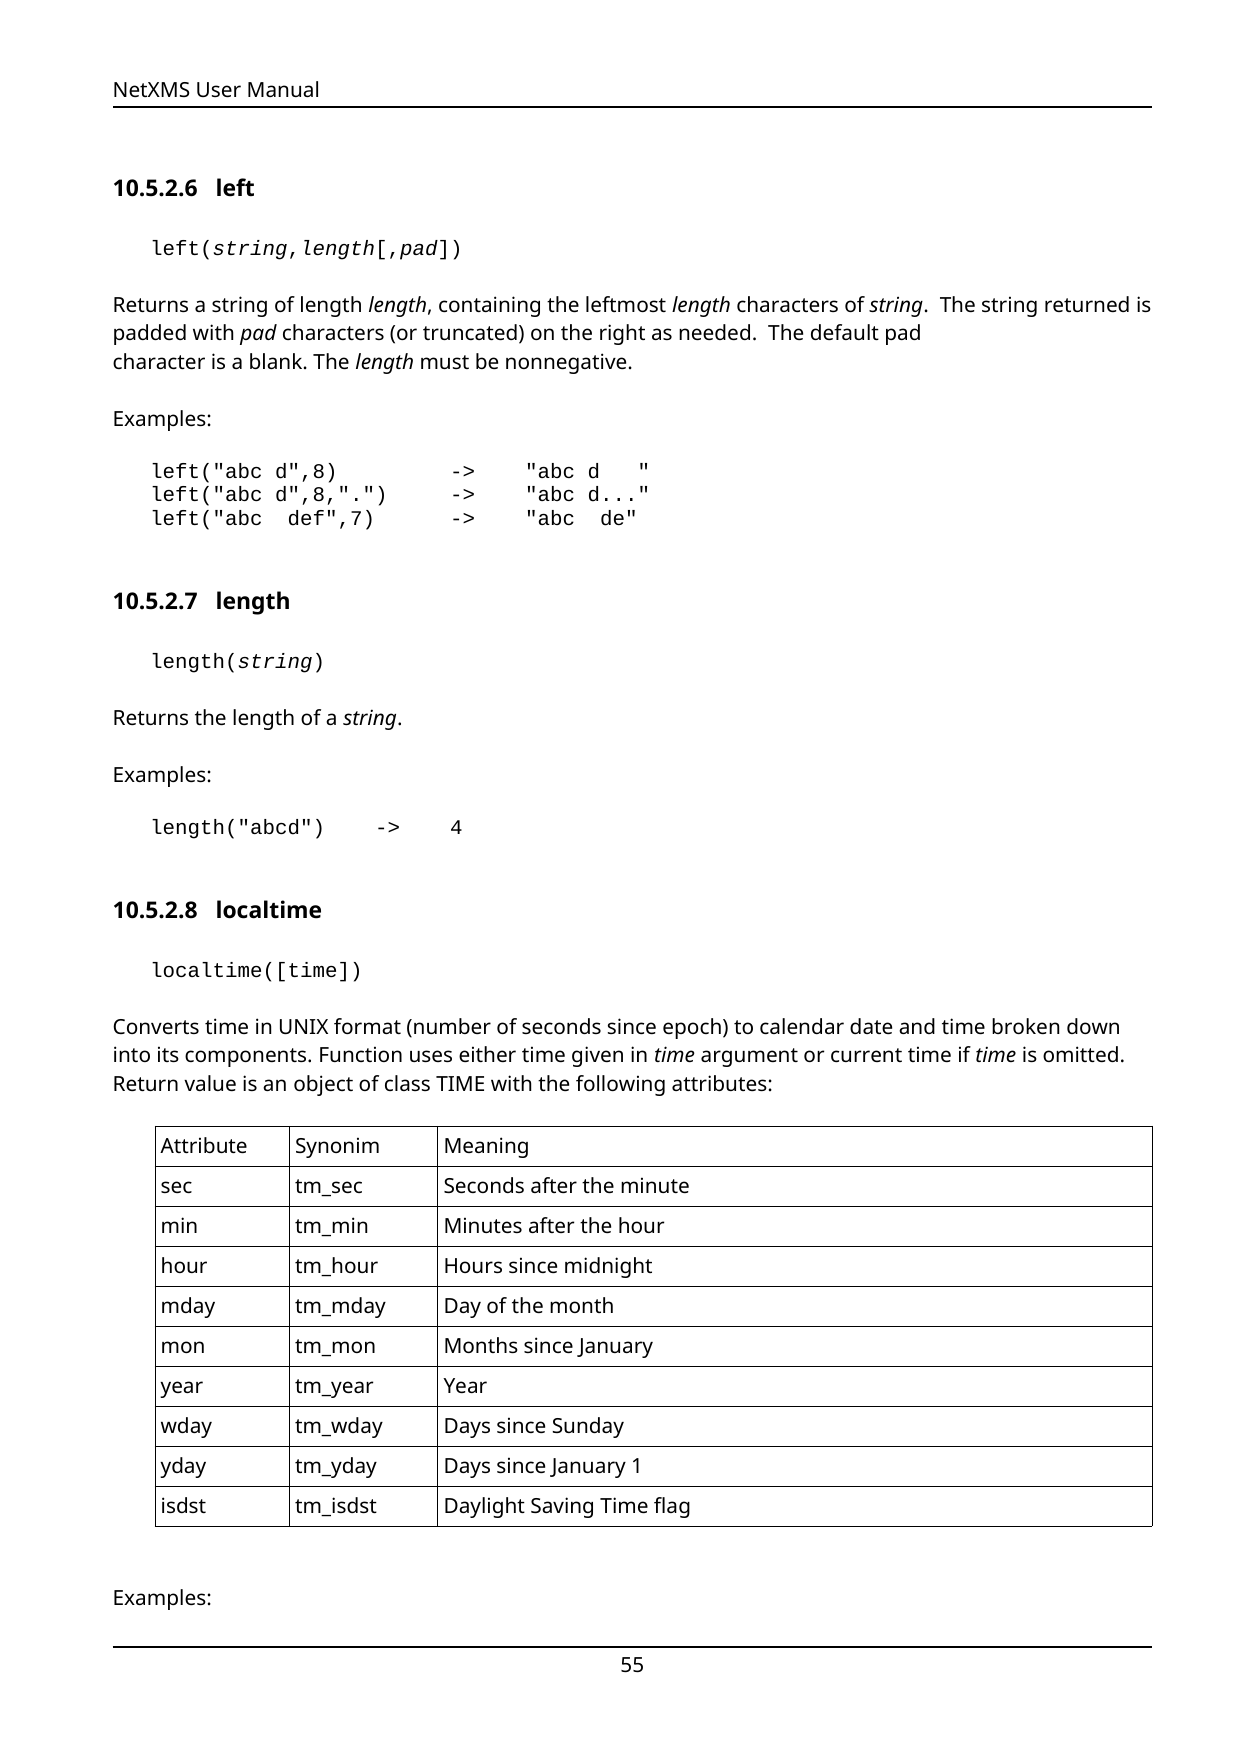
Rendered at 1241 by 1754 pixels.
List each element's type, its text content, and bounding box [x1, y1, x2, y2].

table_cell Seconds after the minute [438, 1167, 1152, 1206]
table_cell Year [438, 1367, 1152, 1406]
table_cell Days since January 1 [438, 1447, 1152, 1486]
table_cell hour [156, 1247, 289, 1286]
subtitle length [112, 585, 1152, 616]
table_cell mon [156, 1327, 289, 1366]
table_cell tm_wday [290, 1407, 437, 1446]
subtitle left [112, 172, 1152, 203]
subtitle localtime [112, 894, 1152, 925]
text localtime([time]) [150, 960, 1152, 983]
table_header Meaning [438, 1127, 1152, 1166]
table_cell tm_yday [290, 1447, 437, 1486]
text Returns a string of length length, containing the leftmost length characters of string. The string returned is padded with pad characters (or truncated) on the right as needed. The default pad [112, 290, 1152, 347]
table_cell min [156, 1207, 289, 1246]
table_cell tm_mon [290, 1327, 437, 1366]
table_cell tm_sec [290, 1167, 437, 1206]
table_cell Day of the month [438, 1287, 1152, 1326]
table_header Synonim [290, 1127, 437, 1166]
table_cell Minutes after the hour [438, 1207, 1152, 1246]
table_cell tm_min [290, 1207, 437, 1246]
table_cell tm_isdst [290, 1487, 437, 1526]
text Examples: [112, 404, 1152, 432]
text left("abc def",7) -> "abc de" [150, 508, 1152, 532]
text left("abc d",8,".") -> "abc d..." [150, 484, 1152, 508]
table_header Attribute [156, 1127, 289, 1166]
text Examples: [112, 760, 1152, 788]
table_cell tm_year [290, 1367, 437, 1406]
table_cell Days since Sunday [438, 1407, 1152, 1446]
table_cell isdst [156, 1487, 289, 1526]
table_cell Hours since midnight [438, 1247, 1152, 1286]
table_cell tm_mday [290, 1287, 437, 1326]
table_cell Months since January [438, 1327, 1152, 1366]
table_cell wday [156, 1407, 289, 1446]
table_cell sec [156, 1167, 289, 1206]
text length("abcd") -> 4 [150, 817, 1152, 840]
text Converts time in UNIX format (number of seconds since epoch) to calendar date and time broken down into its components. Function uses either time given in time argument or current time if time is omitted. Return value is an object of class TIME with the following attributes: [112, 1012, 1152, 1097]
table_cell Daylight Saving Time flag [438, 1487, 1152, 1526]
text length(string) [150, 651, 1152, 674]
text character is a blank. The length must be nonnegative. [112, 347, 1152, 375]
text left("abc d",8) -> "abc d " [150, 461, 1152, 484]
table_cell tm_hour [290, 1247, 437, 1286]
text left(string,length[,pad]) [150, 238, 1152, 262]
table_cell mday [156, 1287, 289, 1326]
table_cell yday [156, 1447, 289, 1486]
text Returns the length of a string. [112, 703, 1152, 731]
text Examples: [112, 1583, 1152, 1611]
table_cell year [156, 1367, 289, 1406]
